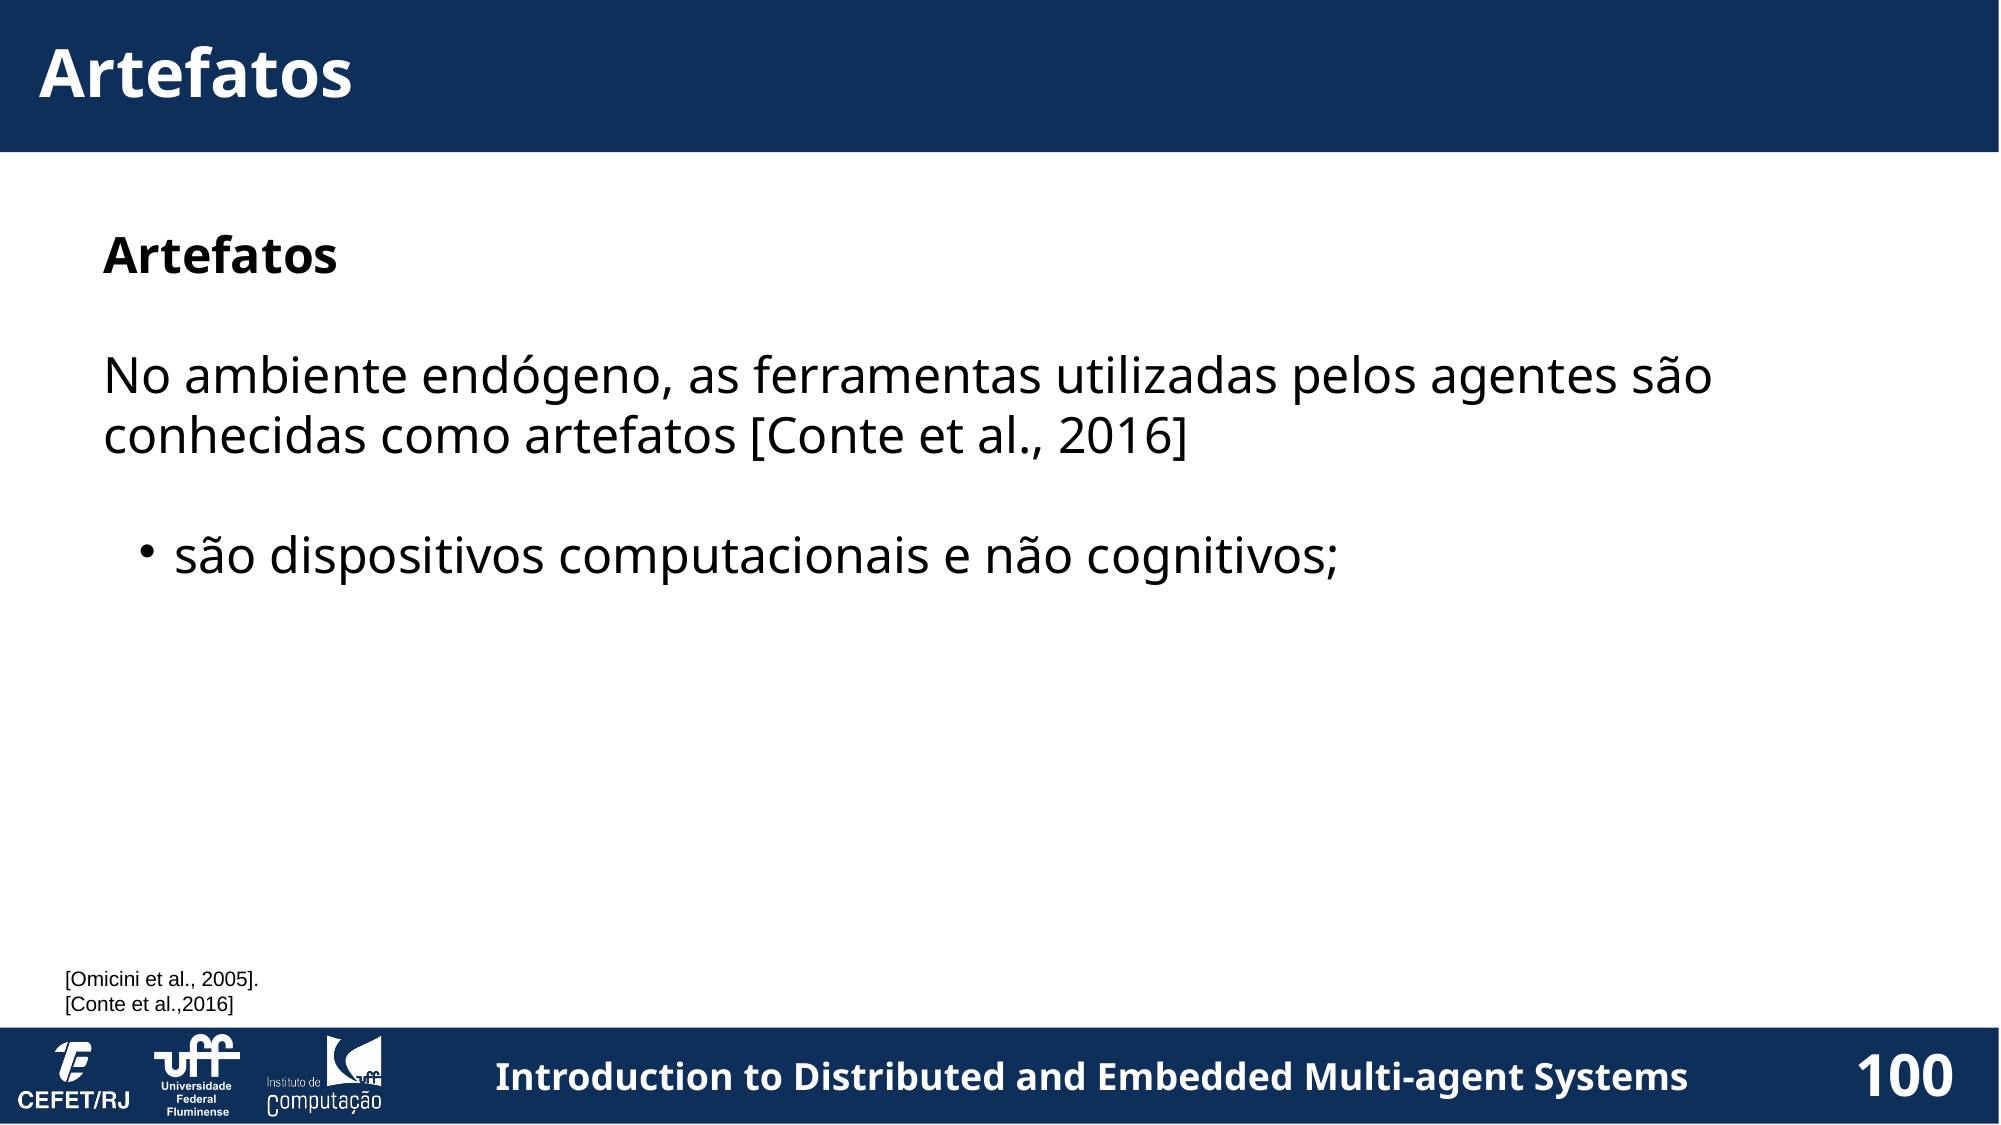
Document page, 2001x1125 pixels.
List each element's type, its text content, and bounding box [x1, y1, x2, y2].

picture [265, 1033, 383, 1117]
picture [18, 1021, 129, 1125]
picture [153, 1033, 241, 1121]
text_box Artefatos [25, 23, 1999, 119]
text_box [Omicini et al., 2005]. [Conte et al.,2016] [50, 958, 1969, 1024]
text_box Artefatos No ambiente endógeno, as ferramentas utilizadas pelos agentes são conhecidas como artefatos [Conte et al., 2016] são dispositivos computacionais e não cognitivos; [88, 216, 1947, 592]
